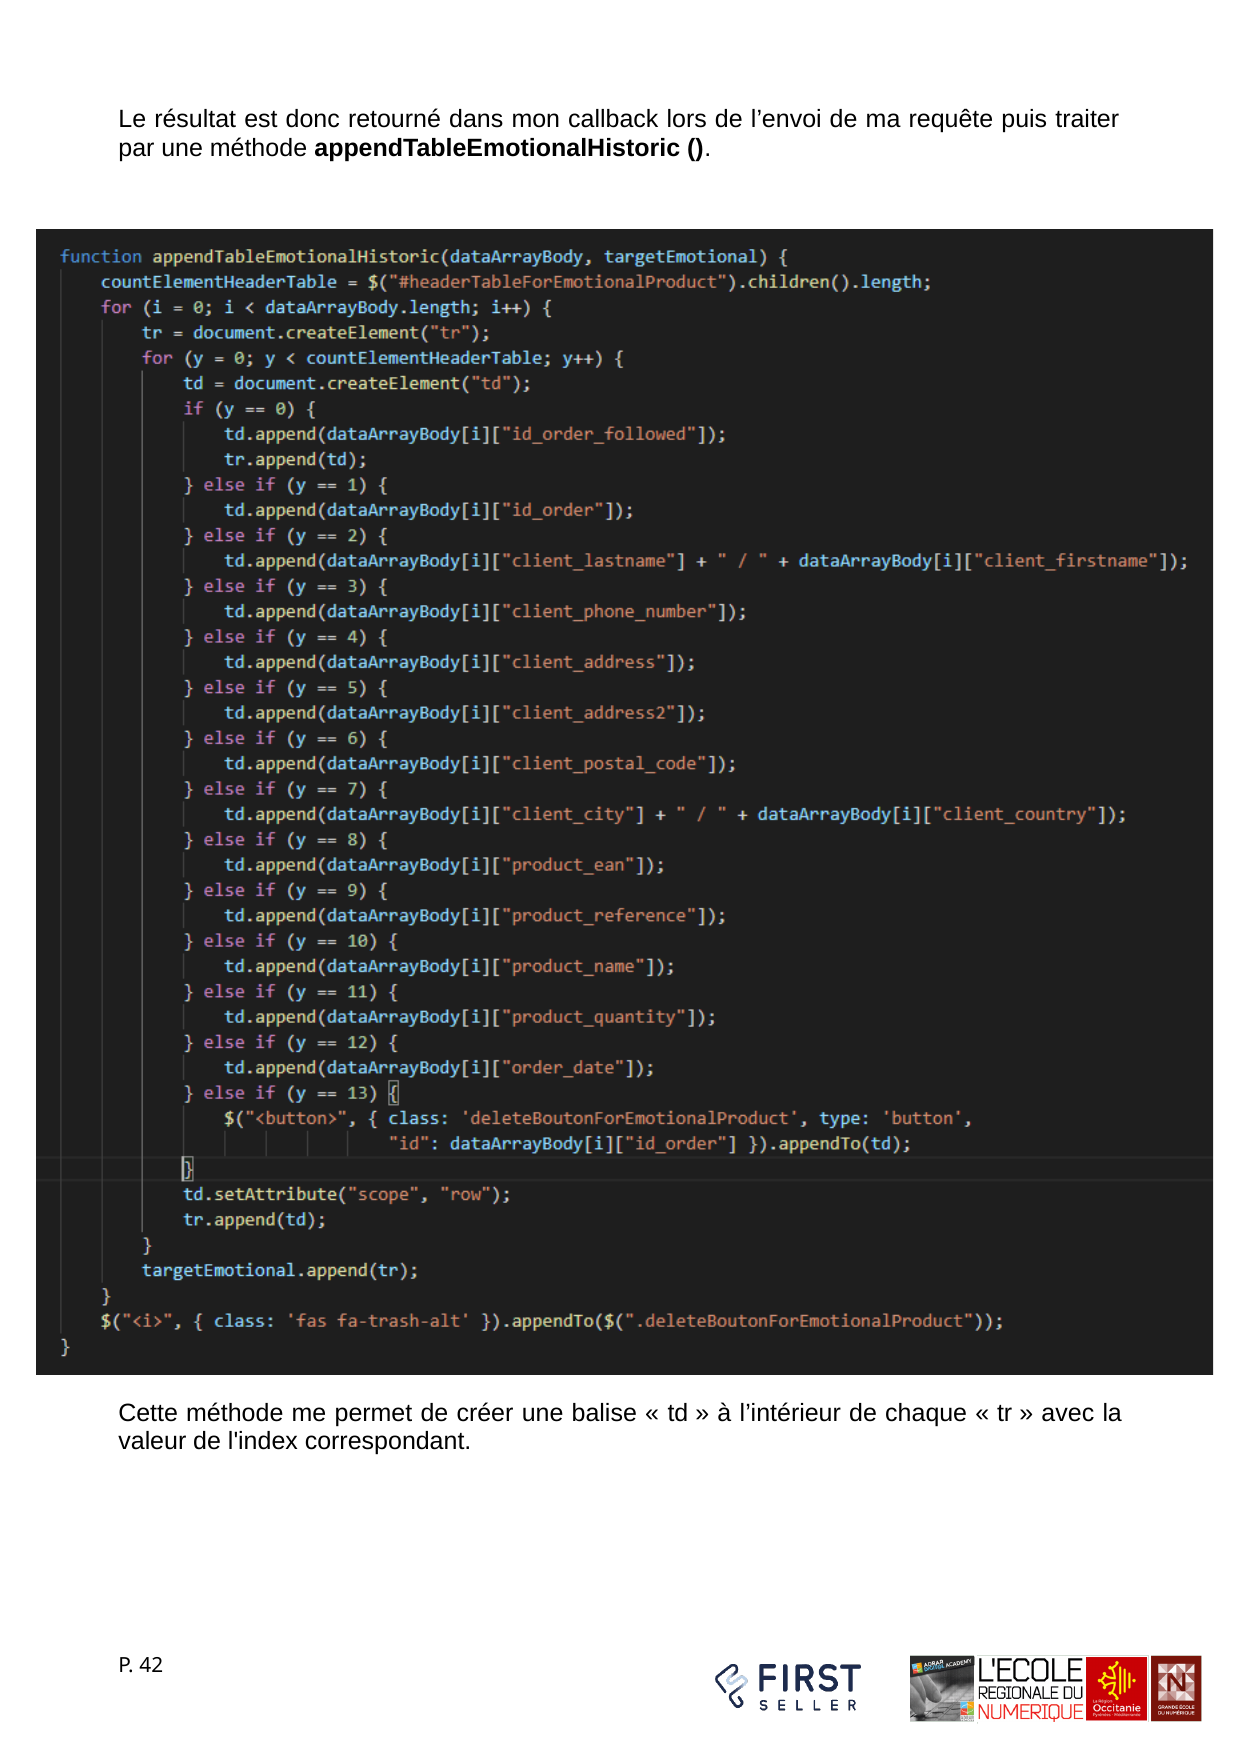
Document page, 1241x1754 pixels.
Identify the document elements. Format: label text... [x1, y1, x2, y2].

text Cette méthode me permet de créer une balise « td » à l’intérieur de chaque « tr » avec la valeur de l'index correspondant. [118, 1397, 1122, 1455]
text Le résultat est donc retourné dans mon callback lors de l’envoi de ma requête puis traiter par une méthode appendTableEmotionalHistoric (). [118, 104, 1122, 161]
